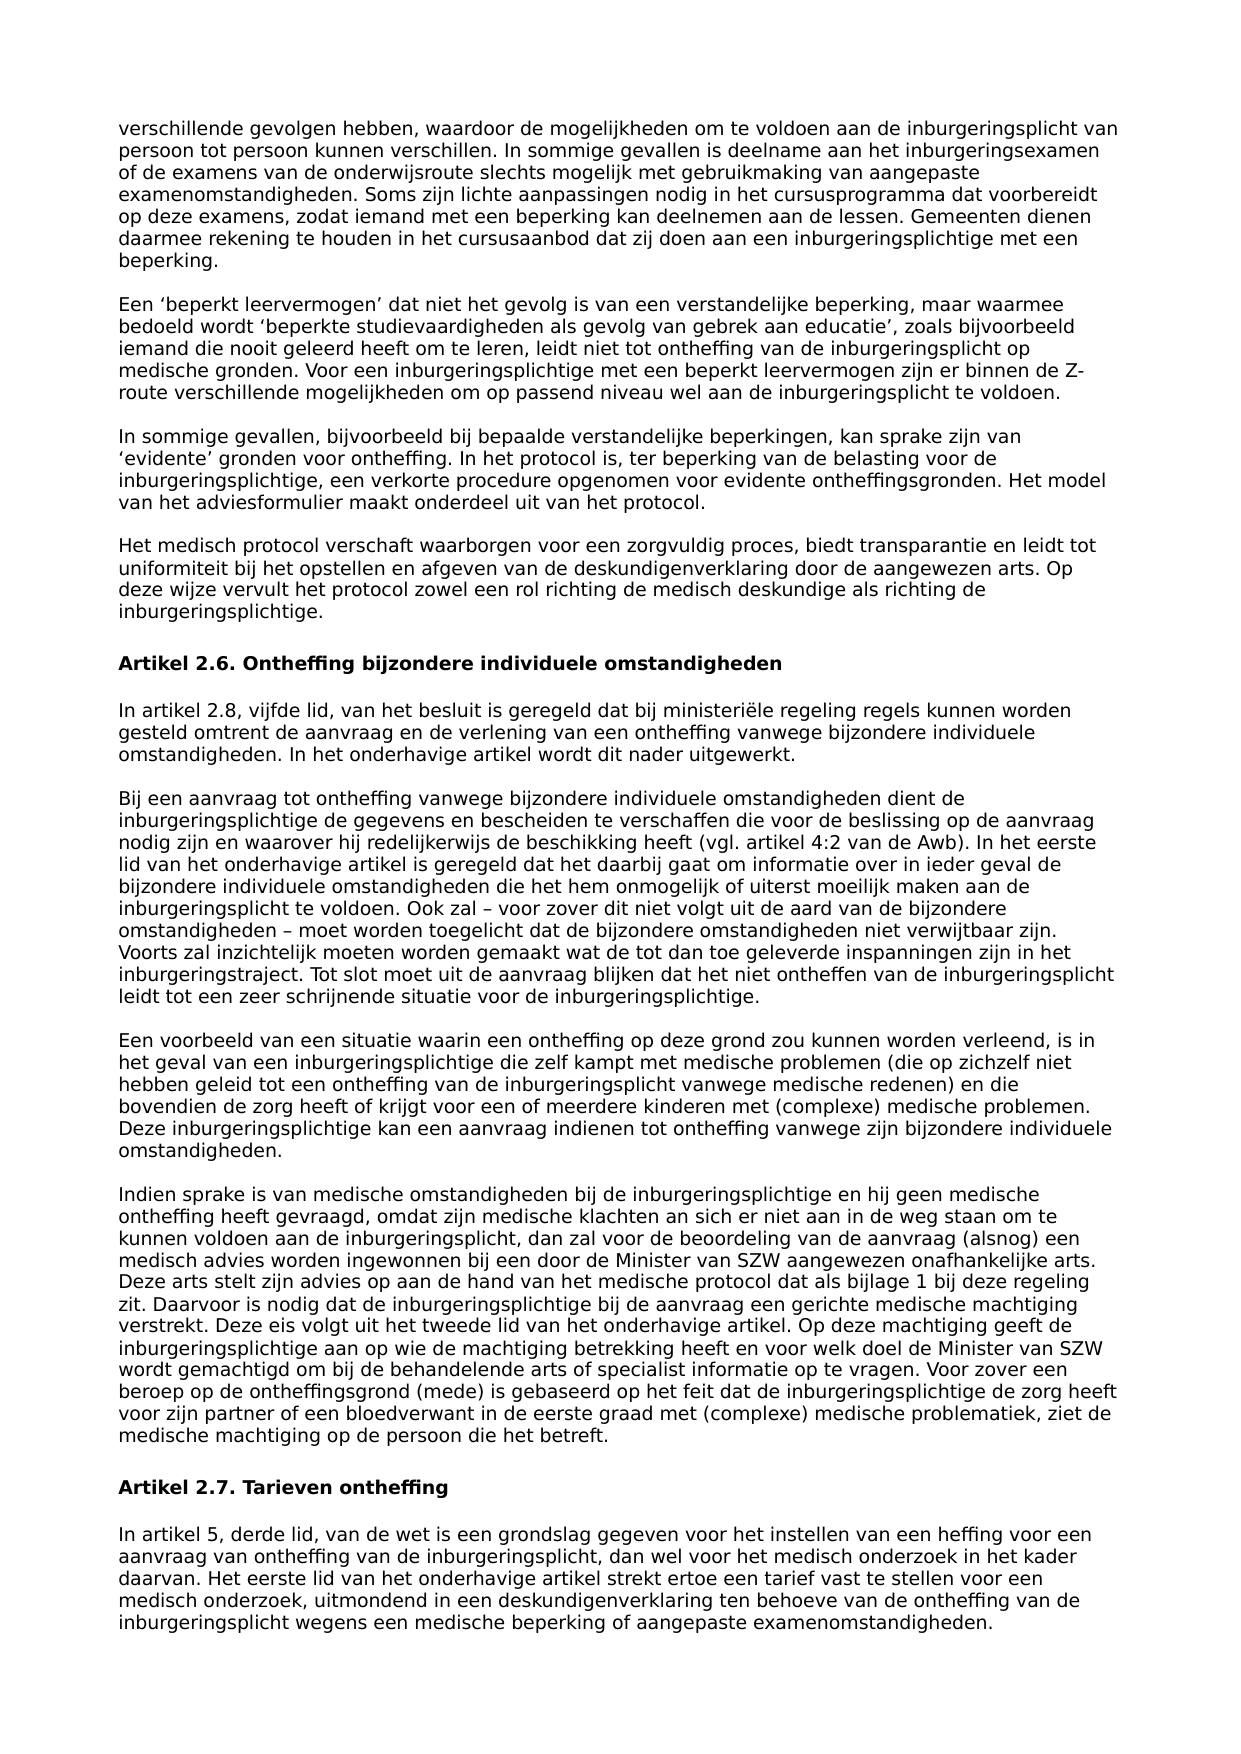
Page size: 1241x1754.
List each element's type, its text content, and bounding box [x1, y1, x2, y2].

text Een ‘beperkt leervermogen’ dat niet het gevolg is van een verstandelijke beperking, maar waarmee bedoeld wordt ‘beperkte studievaardigheden als gevolg van gebrek aan educatie’, zoals bijvoorbeeld iemand die nooit geleerd heeft om te leren, leidt niet tot ontheffing van de inburgeringsplicht op medische gronden. Voor een inburgeringsplichtige met een beperkt leervermogen zijn er binnen de Z-route verschillende mogelijkheden om op passend niveau wel aan de inburgeringsplicht te voldoen. [118, 294, 1122, 404]
subtitle Artikel 2.6. Ontheffing bijzondere individuele omstandigheden [118, 653, 1122, 675]
text Het medisch protocol verschaft waarborgen voor een zorgvuldig proces, biedt transparantie en leidt tot uniformiteit bij het opstellen en afgeven van de deskundigenverklaring door de aangewezen arts. Op deze wijze vervult het protocol zowel een rol richting de medisch deskundige als richting de inburgeringsplichtige. [118, 535, 1122, 623]
text verschillende gevolgen hebben, waardoor de mogelijkheden om te voldoen aan de inburgeringsplicht van persoon tot persoon kunnen verschillen. In sommige gevallen is deelname aan het inburgeringsexamen of de examens van de onderwijsroute slechts mogelijk met gebruikmaking van aangepaste examenomstandigheden. Soms zijn lichte aanpassingen nodig in het cursusprogramma dat voorbereidt op deze examens, zodat iemand met een beperking kan deelnemen aan de lessen. Gemeenten dienen daarmee rekening te houden in het cursusaanbod dat zij doen aan een inburgeringsplichtige met een beperking. [118, 118, 1122, 272]
text In artikel 5, derde lid, van de wet is een grondslag gegeven voor het instellen van een heffing voor een aanvraag van ontheffing van de inburgeringsplicht, dan wel voor het medisch onderzoek in het kader daarvan. Het eerste lid van het onderhavige artikel strekt ertoe een tarief vast te stellen voor een medisch onderzoek, uitmondend in een deskundigenverklaring ten behoeve van de ontheffing van de inburgeringsplicht wegens een medische beperking of aangepaste examenomstandigheden. [118, 1524, 1122, 1634]
text Indien sprake is van medische omstandigheden bij de inburgeringsplichtige en hij geen medische ontheffing heeft gevraagd, omdat zijn medische klachten an sich er niet aan in de weg staan om te kunnen voldoen aan de inburgeringsplicht, dan zal voor de beoordeling van de aanvraag (alsnog) een medisch advies worden ingewonnen bij een door de Minister van SZW aangewezen onafhankelijke arts. Deze arts stelt zijn advies op aan de hand van het medische protocol dat als bijlage 1 bij deze regeling zit. Daarvoor is nodig dat de inburgeringsplichtige bij de aanvraag een gerichte medische machtiging verstrekt. Deze eis volgt uit het tweede lid van het onderhavige artikel. Op deze machtiging geeft de inburgeringsplichtige aan op wie de machtiging betrekking heeft en voor welk doel de Minister van SZW wordt gemachtigd om bij de behandelende arts of specialist informatie op te vragen. Voor zover een beroep op de ontheffingsgrond (mede) is gebaseerd op het feit dat de inburgeringsplichtige de zorg heeft voor zijn partner of een bloedverwant in de eerste graad met (complexe) medische problematiek, ziet de medische machtiging op de persoon die het betreft. [118, 1183, 1122, 1447]
text Bij een aanvraag tot ontheffing vanwege bijzondere individuele omstandigheden dient de inburgeringsplichtige de gegevens en bescheiden te verschaffen die voor de beslissing op de aanvraag nodig zijn en waarover hij redelijkerwijs de beschikking heeft (vgl. artikel 4:2 van de Awb). In het eerste lid van het onderhavige artikel is geregeld dat het daarbij gaat om informatie over in ieder geval de bijzondere individuele omstandigheden die het hem onmogelijk of uiterst moeilijk maken aan de inburgeringsplicht te voldoen. Ook zal – voor zover dit niet volgt uit de aard van de bijzondere omstandigheden – moet worden toegelicht dat de bijzondere omstandigheden niet verwijtbaar zijn. Voorts zal inzichtelijk moeten worden gemaakt wat de tot dan toe geleverde inspanningen zijn in het inburgeringstraject. Tot slot moet uit de aanvraag blijken dat het niet ontheffen van de inburgeringsplicht leidt tot een zeer schrijnende situatie voor de inburgeringsplichtige. [118, 788, 1122, 1008]
text Een voorbeeld van een situatie waarin een ontheffing op deze grond zou kunnen worden verleend, is in het geval van een inburgeringsplichtige die zelf kampt met medische problemen (die op zichzelf niet hebben geleid tot een ontheffing van de inburgeringsplicht vanwege medische redenen) en die bovendien de zorg heeft of krijgt voor een of meerdere kinderen met (complexe) medische problemen. Deze inburgeringsplichtige kan een aanvraag indienen tot ontheffing vanwege zijn bijzondere individuele omstandigheden. [118, 1030, 1122, 1162]
text In artikel 2.8, vijfde lid, van het besluit is geregeld dat bij ministeriële regeling regels kunnen worden gesteld omtrent de aanvraag en de verlening van een ontheffing vanwege bijzondere individuele omstandigheden. In het onderhavige artikel wordt dit nader uitgewerkt. [118, 700, 1122, 766]
subtitle Artikel 2.7. Tarieven ontheffing [118, 1477, 1122, 1499]
text In sommige gevallen, bijvoorbeeld bij bepaalde verstandelijke beperkingen, kan sprake zijn van ‘evidente’ gronden voor ontheffing. In het protocol is, ter beperking van de belasting voor de inburgeringsplichtige, een verkorte procedure opgenomen voor evidente ontheffingsgronden. Het model van het adviesformulier maakt onderdeel uit van het protocol. [118, 426, 1122, 513]
